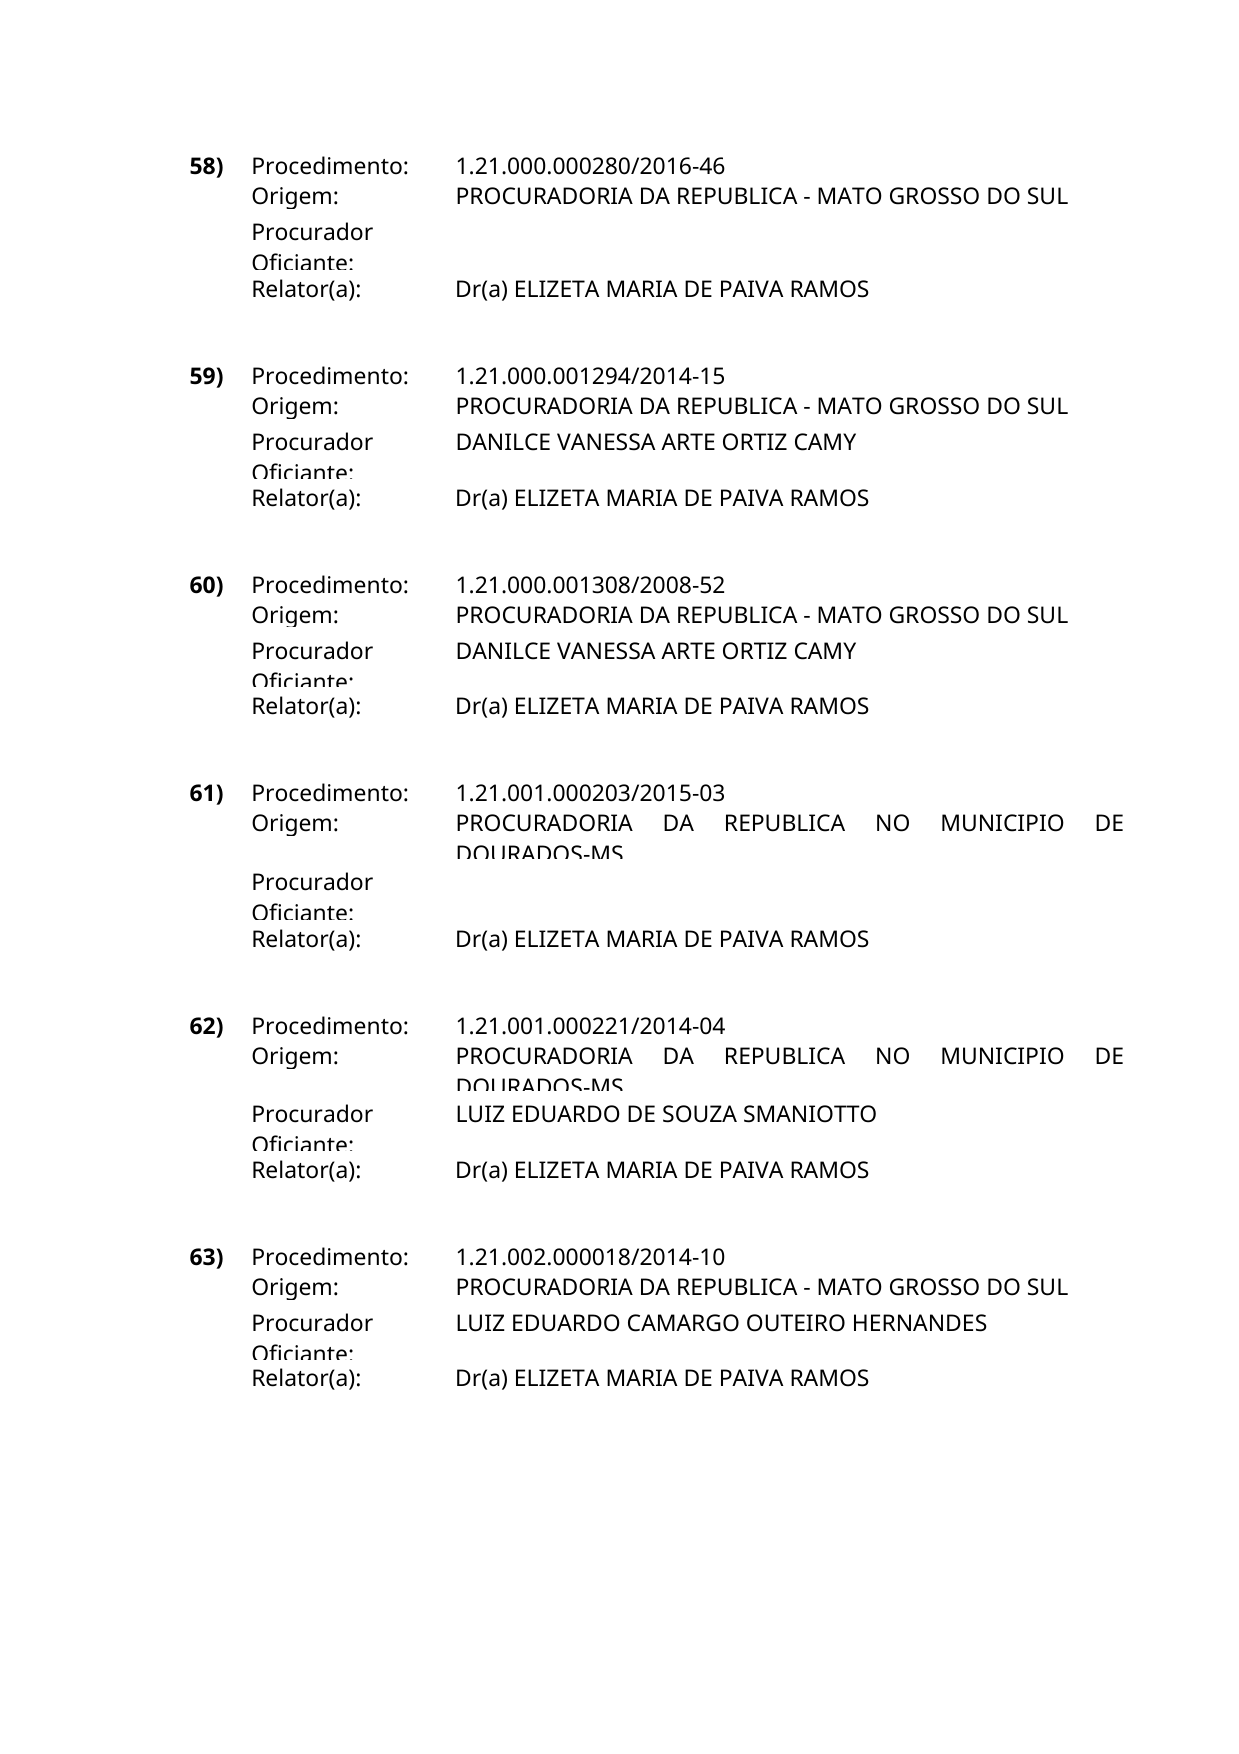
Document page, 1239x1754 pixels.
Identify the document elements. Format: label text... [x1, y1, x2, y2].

table_cell [0, 569, 189, 597]
table_cell [251, 720, 455, 777]
table_cell [1125, 777, 1239, 806]
table_cell Procedimento: [251, 777, 455, 806]
table_cell [1125, 1091, 1239, 1098]
table_cell 62) [189, 1010, 251, 1038]
table_cell [251, 303, 455, 360]
table_cell [455, 216, 1124, 270]
table_cell Origem: [251, 807, 455, 836]
table_cell Procurador Oficiante: [251, 635, 455, 687]
table_cell [0, 426, 189, 477]
table_cell [1125, 1010, 1239, 1038]
table_cell 61) [189, 777, 251, 806]
table_cell [1125, 209, 1239, 216]
table_cell [0, 1010, 189, 1038]
table_cell [189, 923, 251, 953]
table_cell [0, 1154, 189, 1184]
table_cell [1125, 180, 1239, 208]
table_cell [189, 512, 251, 568]
table_cell [0, 627, 189, 634]
table_cell 1.21.001.000203/2015-03 [455, 777, 1124, 806]
table_cell [1125, 1299, 1239, 1307]
table_cell [189, 807, 251, 836]
table_cell [251, 1184, 455, 1241]
table_cell Procedimento: [251, 1241, 455, 1269]
table_cell Procedimento: [251, 569, 455, 597]
table_cell [0, 1091, 189, 1098]
table_cell PROCURADORIA DA REPUBLICA - MATO GROSSO DO SUL [455, 390, 1124, 418]
table_header Relator(a): [251, 923, 455, 951]
table_cell [251, 1091, 455, 1098]
table_header Relator(a): [251, 1154, 455, 1182]
table_cell [189, 1068, 251, 1091]
table_cell Origem: [251, 1271, 455, 1299]
table_cell Procedimento: [251, 150, 455, 178]
table_cell [0, 512, 189, 568]
table_cell [0, 150, 189, 178]
table_cell Procurador Oficiante: [251, 866, 455, 919]
table_cell [1125, 1154, 1239, 1184]
table_cell 59) [189, 360, 251, 388]
table_cell [1125, 419, 1239, 426]
table_cell [1125, 1271, 1239, 1299]
table_cell [1125, 360, 1239, 388]
table_cell [1125, 720, 1239, 777]
table_cell [0, 866, 189, 919]
table_cell [189, 216, 251, 270]
table_cell [189, 1271, 251, 1299]
table_cell [251, 512, 455, 568]
table_cell [455, 303, 1124, 360]
table_cell [1125, 1068, 1239, 1091]
table_cell 1.21.000.001308/2008-52 [455, 569, 1124, 597]
table_cell [1125, 836, 1239, 858]
table_cell [1125, 390, 1239, 418]
table_cell [455, 1299, 1124, 1307]
table_cell [1125, 635, 1239, 686]
table_cell Origem: [251, 1040, 455, 1068]
table_header [189, 0, 251, 150]
table_cell Origem: [251, 390, 455, 418]
table_cell [251, 1068, 455, 1091]
table_cell [455, 1091, 1124, 1098]
table_header Dr(a) ELIZETA MARIA DE PAIVA RAMOS [455, 1154, 1122, 1182]
table_cell [0, 1362, 189, 1392]
table_cell [189, 599, 251, 627]
table_cell [455, 720, 1124, 777]
table_cell [189, 866, 251, 919]
table_header Dr(a) ELIZETA MARIA DE PAIVA RAMOS [455, 273, 1122, 302]
table_cell [189, 303, 251, 360]
table_cell [1125, 1307, 1239, 1358]
table_header [1125, 0, 1239, 150]
table_cell LUIZ EDUARDO CAMARGO OUTEIRO HERNANDES [455, 1307, 1124, 1358]
table_cell [189, 390, 251, 418]
table_cell [0, 953, 189, 1009]
table_cell [455, 858, 1124, 866]
table_cell [0, 209, 189, 216]
table_cell [0, 1271, 189, 1299]
table_cell [251, 627, 455, 634]
table_header Relator(a): [251, 1362, 455, 1391]
table_cell [0, 836, 189, 858]
table_cell Procurador Oficiante: [251, 426, 455, 478]
table_cell [455, 866, 1124, 919]
table_cell 60) [189, 569, 251, 597]
table_cell [0, 1098, 189, 1149]
table_cell [0, 720, 189, 777]
table_cell 63) [189, 1241, 251, 1269]
table_cell [0, 923, 189, 953]
table_cell [0, 216, 189, 270]
table_cell [189, 1307, 251, 1358]
table_cell [189, 426, 251, 477]
table_cell [251, 953, 455, 1009]
table_cell [1125, 1184, 1239, 1241]
table_cell [189, 482, 251, 512]
table_cell [455, 627, 1124, 634]
table_cell DANILCE VANESSA ARTE ORTIZ CAMY [455, 426, 1124, 477]
table_cell [1125, 599, 1239, 627]
table_cell [0, 1241, 189, 1269]
table_header [455, 0, 1124, 150]
table_header [251, 0, 455, 150]
table_header Relator(a): [251, 273, 455, 302]
table_cell Procurador Oficiante: [251, 1098, 455, 1151]
table_cell [455, 209, 1124, 216]
table_cell [189, 858, 251, 866]
table_cell [0, 419, 189, 426]
table_cell Procedimento: [251, 360, 455, 388]
table_header Dr(a) ELIZETA MARIA DE PAIVA RAMOS [455, 923, 1122, 951]
table_cell [0, 1184, 189, 1241]
table_cell [1125, 923, 1239, 953]
table_cell [189, 953, 251, 1009]
table_cell [1125, 303, 1239, 360]
table_cell [0, 360, 189, 388]
table_cell PROCURADORIA DA REPUBLICA - MATO GROSSO DO SUL [455, 180, 1124, 208]
table_cell [189, 419, 251, 426]
table_cell [189, 273, 251, 303]
table_cell [1125, 482, 1239, 512]
table_cell [1125, 1241, 1239, 1269]
table_cell [0, 777, 189, 806]
table_cell [0, 180, 189, 208]
table_cell [251, 209, 455, 216]
table_header Relator(a): [251, 690, 455, 719]
table_cell [189, 1091, 251, 1098]
table_cell PROCURADORIA DA REPUBLICA - MATO GROSSO DO SUL [455, 1271, 1124, 1299]
table_cell [1125, 426, 1239, 477]
table_cell Procurador Oficiante: [251, 216, 455, 270]
table_cell [0, 273, 189, 303]
table_cell Procurador Oficiante: [251, 1307, 455, 1359]
table_cell [0, 482, 189, 512]
table_cell [455, 953, 1124, 1009]
table_cell [0, 1068, 189, 1091]
table_cell DANILCE VANESSA ARTE ORTIZ CAMY [455, 635, 1124, 686]
table_cell [1125, 858, 1239, 866]
table_cell [189, 1154, 251, 1184]
table_cell [189, 180, 251, 208]
table_cell [1125, 866, 1239, 919]
table_cell 1.21.002.000018/2014-10 [455, 1241, 1124, 1269]
table_cell [189, 720, 251, 777]
table_header Relator(a): [251, 482, 455, 510]
table_cell [0, 807, 189, 836]
table_cell [0, 599, 189, 627]
table_cell 1.21.000.001294/2014-15 [455, 360, 1124, 388]
table_cell [189, 1299, 251, 1307]
table_cell [189, 209, 251, 216]
table_cell [251, 858, 455, 866]
table_cell [189, 1040, 251, 1068]
table_cell [251, 419, 455, 426]
table_cell [189, 690, 251, 720]
table_cell PROCURADORIA DA REPUBLICA - MATO GROSSO DO SUL [455, 599, 1124, 627]
table_cell [189, 836, 251, 858]
table_cell [1125, 953, 1239, 1009]
table_cell Origem: [251, 599, 455, 627]
table_cell [0, 690, 189, 720]
table_cell 1.21.001.000221/2014-04 [455, 1010, 1124, 1038]
table_cell [251, 1299, 455, 1307]
table_header Dr(a) ELIZETA MARIA DE PAIVA RAMOS [455, 690, 1122, 719]
table_cell Origem: [251, 180, 455, 208]
table_cell [455, 512, 1124, 568]
table_cell [1125, 273, 1239, 303]
table_cell [0, 1299, 189, 1307]
table_cell [0, 635, 189, 686]
table_cell [455, 1184, 1124, 1241]
table_cell [1125, 1362, 1239, 1392]
table_header Dr(a) ELIZETA MARIA DE PAIVA RAMOS [455, 1362, 1122, 1391]
table_cell 58) [189, 150, 251, 178]
table_cell [1125, 569, 1239, 597]
table_cell [1125, 150, 1239, 178]
table_cell [0, 858, 189, 866]
table_cell LUIZ EDUARDO DE SOUZA SMANIOTTO [455, 1098, 1124, 1149]
table_header Dr(a) ELIZETA MARIA DE PAIVA RAMOS [455, 482, 1122, 510]
table_cell [189, 1362, 251, 1392]
table_cell [251, 836, 455, 858]
table_cell Procedimento: [251, 1010, 455, 1038]
table_cell [0, 303, 189, 360]
table_cell [1125, 807, 1239, 836]
table_cell [189, 627, 251, 634]
table_cell [1125, 627, 1239, 634]
table_cell [189, 635, 251, 686]
table_cell [455, 419, 1124, 426]
table_cell [0, 1307, 189, 1358]
table_header [0, 0, 189, 150]
table_cell [1125, 690, 1239, 720]
table_cell [1125, 216, 1239, 270]
table_cell [0, 390, 189, 418]
table_cell [1125, 512, 1239, 568]
table_cell [0, 1040, 189, 1068]
table_cell [189, 1184, 251, 1241]
table_cell PROCURADORIA DA REPUBLICA NO MUNICIPIO DE DOURADOS-MS [455, 1040, 1124, 1091]
table_cell [1125, 1098, 1239, 1149]
table_cell [1125, 1040, 1239, 1068]
table_cell [189, 1098, 251, 1149]
table_cell 1.21.000.000280/2016-46 [455, 150, 1124, 178]
table_cell PROCURADORIA DA REPUBLICA NO MUNICIPIO DE DOURADOS-MS [455, 807, 1124, 858]
